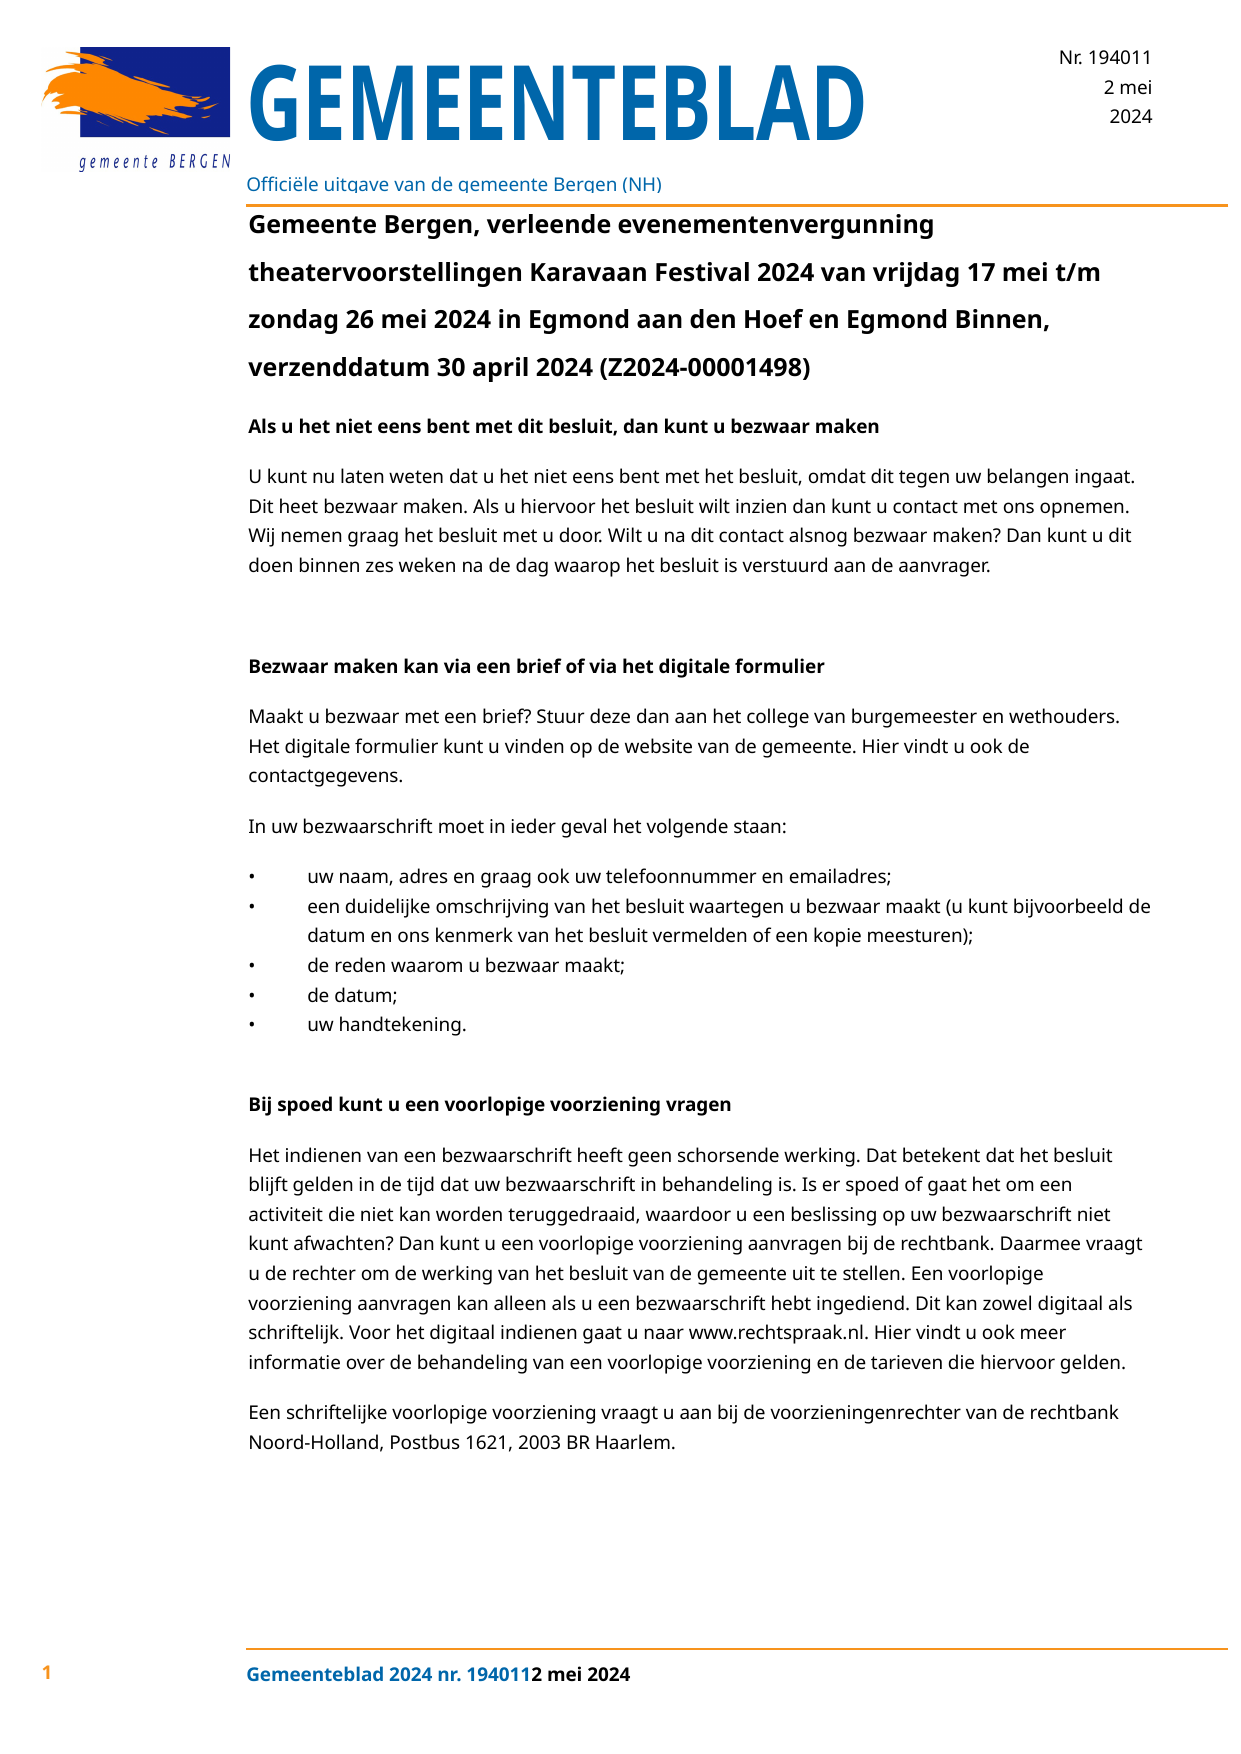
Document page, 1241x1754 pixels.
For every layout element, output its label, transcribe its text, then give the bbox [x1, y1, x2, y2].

list de datum; [248, 982, 1152, 1008]
text Het indienen van een bezwaarschrift heeft geen schorsende werking. Dat betekent dat het besluit blijft gelden in de tijd dat uw bezwaarschrift in behandeling is. Is er spoed of gaat het om een activiteit die niet kan worden teruggedraaid, waardoor u een beslissing op uw bezwaarschrift niet kunt afwachten? Dan kunt u een voorlopige voorziening aanvragen bij de rechtbank. Daarmee vraagt u de rechter om de werking van het besluit van de gemeente uit te stellen. Een voorlopige voorziening aanvragen kan alleen als u een bezwaarschrift hebt ingediend. Dit kan zowel digitaal als schriftelijk. Voor het digitaal indienen gaat u naar www.rechtspraak.nl. Hier vindt u ook meer informatie over de behandeling van een voorlopige voorziening en de tarieven die hiervoor gelden. [248, 1142, 1152, 1375]
text Bezwaar maken kan via een brief of via het digitale formulier [248, 653, 1152, 679]
text Een schriftelijke voorlopige voorziening vraagt u aan bij de voorzieningenrechter van de rechtbank Noord-Holland, Postbus 1621, 2003 BR Haarlem. [248, 1399, 1152, 1455]
text Als u het niet eens bent met dit besluit, dan kunt u bezwaar maken [248, 413, 1152, 439]
text Gemeente Bergen, verleende evenementenvergunning theatervoorstellingen Karavaan Festival 2024 van vrijdag 17 mei t/m zondag 26 mei 2024 in Egmond aan den Hoef en Egmond Binnen, verzenddatum 30 april 2024 (Z2024-00001498) [248, 207, 1152, 384]
list uw handtekening. [248, 1011, 1152, 1037]
list de reden waarom u bezwaar maakt; [248, 952, 1152, 978]
picture [41, 47, 231, 172]
text In uw bezwaarschrift moet in ieder geval het volgende staan: [248, 813, 1152, 839]
text Maakt u bezwaar met een brief? Stuur deze dan aan het college van burgemeester en wethouders. Het digitale formulier kunt u vinden op de website van de gemeente. Hier vindt u ook de contactgegevens. [248, 703, 1152, 788]
text U kunt nu laten weten dat u het niet eens bent met het besluit, omdat dit tegen uw belangen ingaat. Dit heet bezwaar maken. Als u hiervoor het besluit wilt inzien dan kunt u contact met ons opnemen. Wij nemen graag het besluit met u door. Wilt u na dit contact alsnog bezwaar maken? Dan kunt u dit doen binnen zes weken na de dag waarop het besluit is verstuurd aan de aanvrager. [248, 463, 1152, 578]
list uw naam, adres en graag ook uw telefoonnummer en emailadres; [248, 863, 1152, 889]
list een duidelijke omschrijving van het besluit waartegen u bezwaar maakt (u kunt bijvoorbeeld de datum en ons kenmerk van het besluit vermelden of een kopie meesturen); [248, 893, 1152, 948]
text Bij spoed kunt u een voorlopige voorziening vragen [248, 1091, 1152, 1117]
